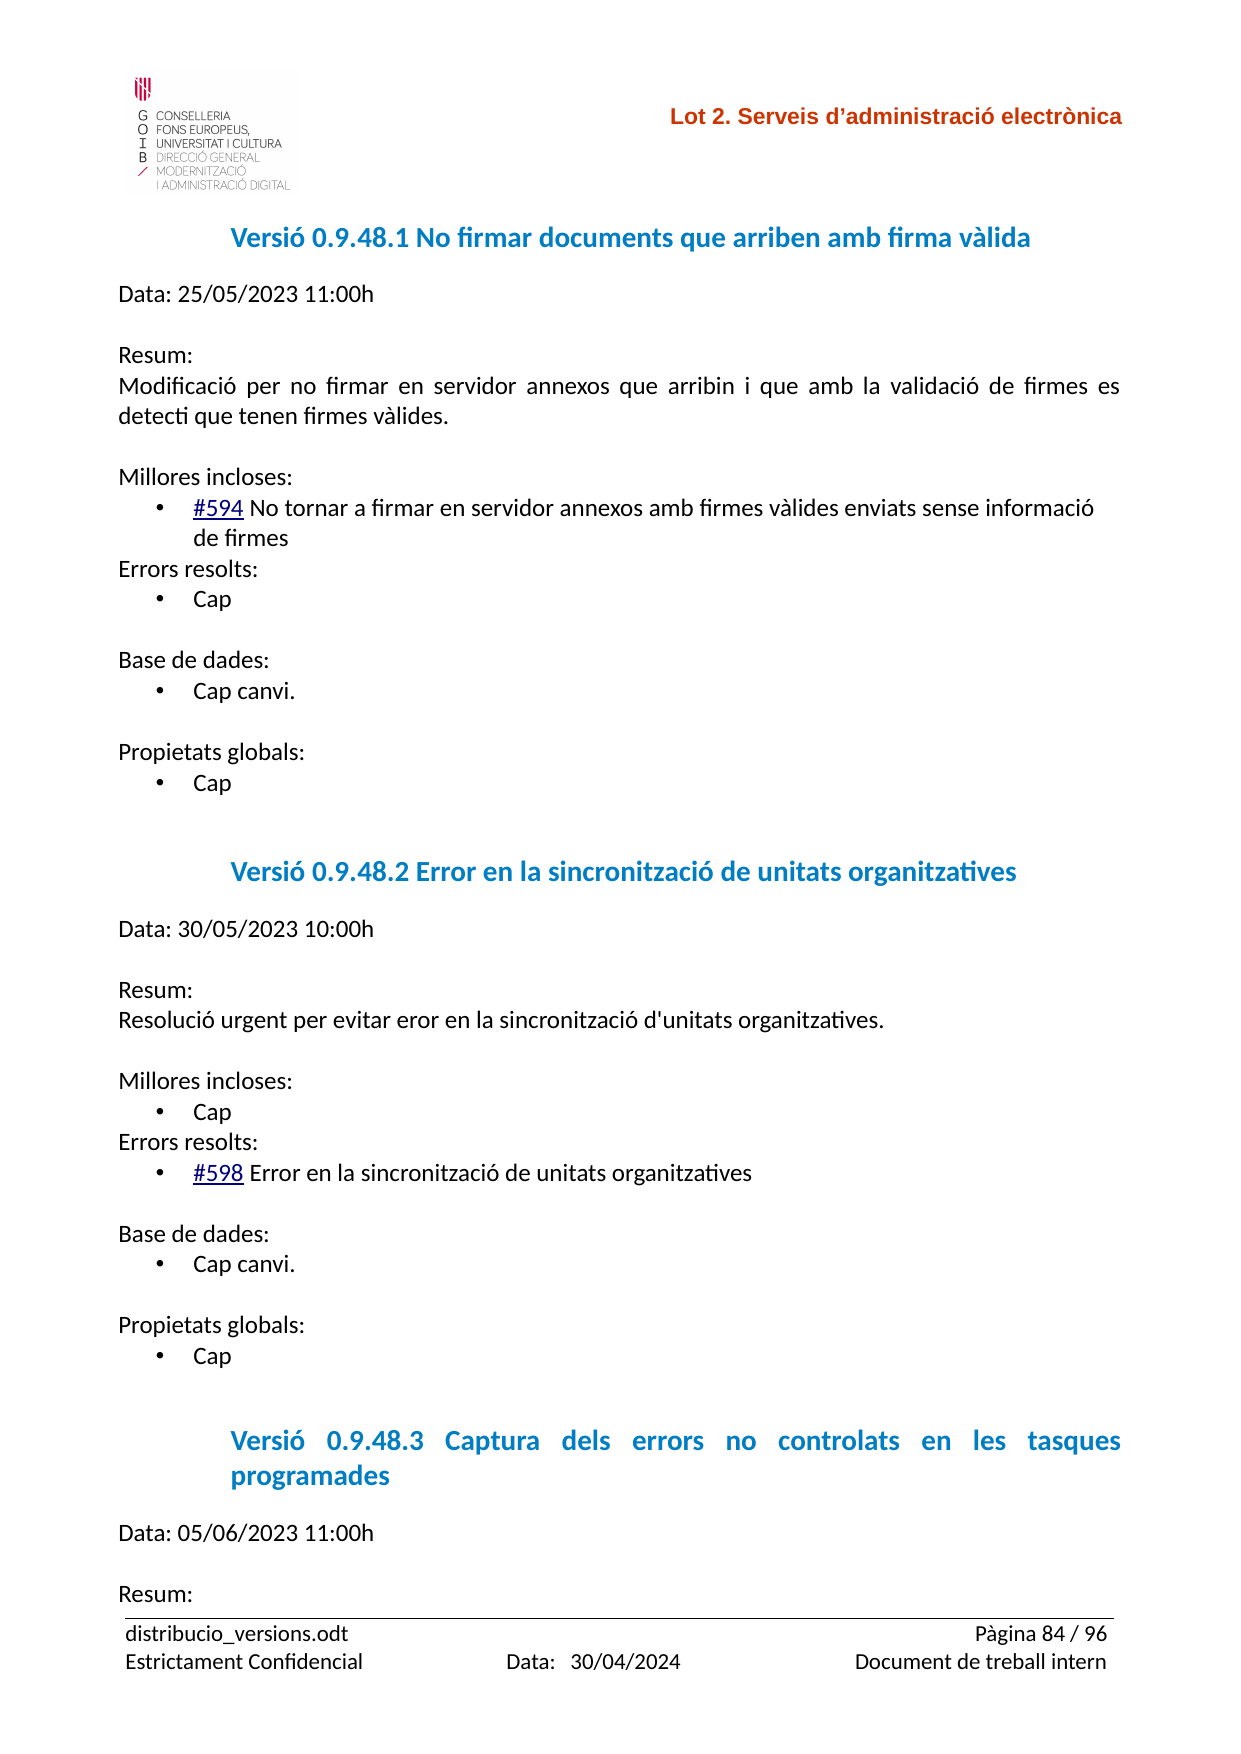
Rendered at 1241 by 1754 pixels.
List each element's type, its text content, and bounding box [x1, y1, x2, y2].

subtitle Versió 0.9.48.2 Error en la sincronització de unitats organitzatives [153, 853, 1122, 889]
text Resolució urgent per evitar eror en la sincronització d'unitats organitzatives. [118, 1004, 1122, 1035]
text Data: 05/06/2023 11:00h [118, 1517, 1122, 1547]
list #594 No tornar a firmar en servidor annexos amb firmes vàlides enviats sense informació de firmes [156, 492, 1122, 553]
text Propietats globals: [118, 736, 1122, 767]
text Base de dades: [118, 1218, 1122, 1248]
text Errors resolts: [118, 553, 1122, 584]
text Data: 30/05/2023 10:00h [118, 913, 1122, 943]
list #598 Error en la sincronització de unitats organitzatives [156, 1157, 1122, 1187]
text Modificació per no firmar en servidor annexos que arribin i que amb la validació de firmes es detecti que tenen firmes vàlides. [118, 370, 1122, 431]
subtitle Versió 0.9.48.3 Captura dels errors no controlats en les tasques programades [153, 1422, 1122, 1493]
list Cap canvi. [156, 1248, 1122, 1279]
text Errors resolts: [118, 1126, 1122, 1157]
list Cap [156, 1340, 1122, 1371]
list Cap canvi. [156, 675, 1122, 706]
text Base de dades: [118, 645, 1122, 675]
list Cap [156, 584, 1122, 614]
picture [126, 70, 299, 197]
text Resum: [118, 1578, 1122, 1608]
list Cap [156, 767, 1122, 797]
text Resum: [118, 974, 1122, 1004]
subtitle Versió 0.9.48.1 No firmar documents que arriben amb firma vàlida [153, 219, 1122, 255]
text Millores incloses: [118, 462, 1122, 492]
text Millores incloses: [118, 1065, 1122, 1096]
list Cap [156, 1096, 1122, 1126]
text Propietats globals: [118, 1309, 1122, 1340]
text Data: 25/05/2023 11:00h [118, 278, 1122, 309]
text Resum: [118, 339, 1122, 370]
